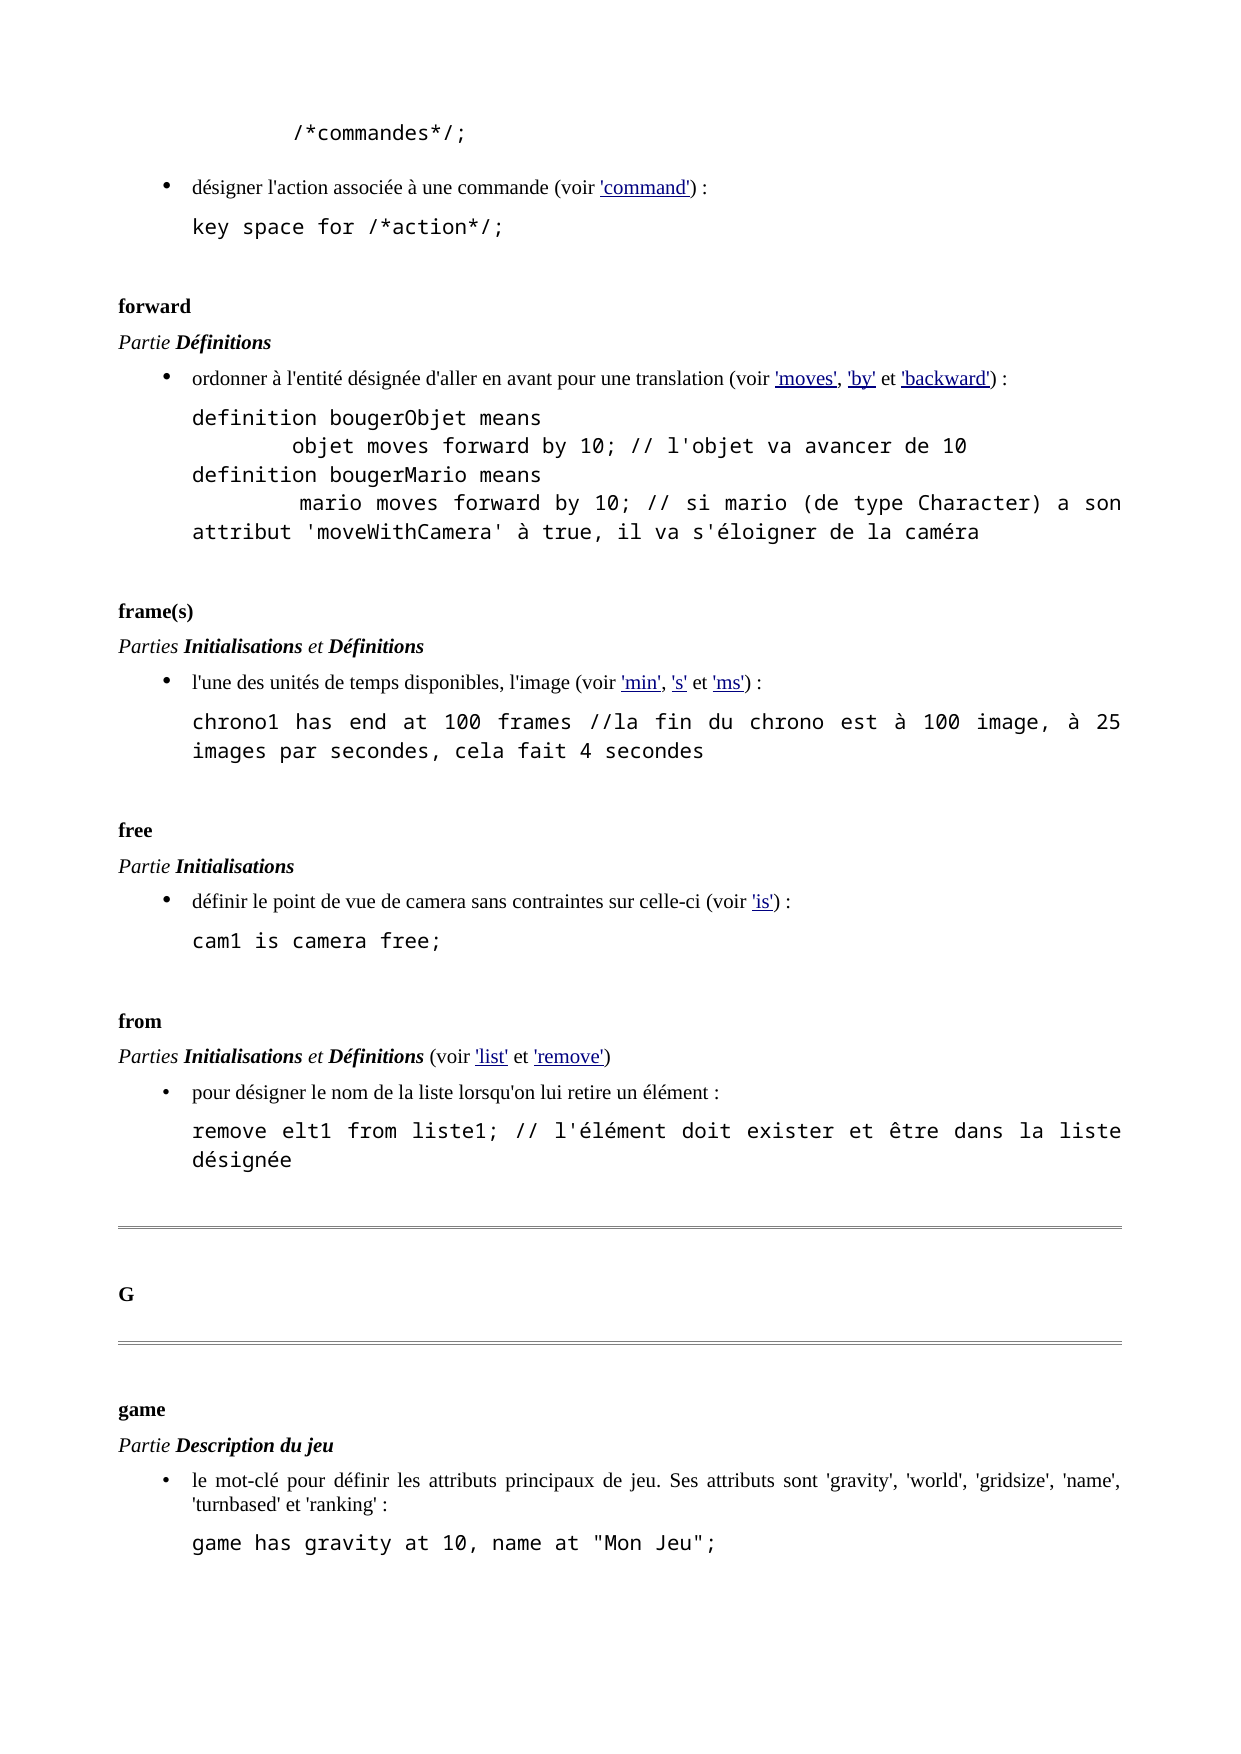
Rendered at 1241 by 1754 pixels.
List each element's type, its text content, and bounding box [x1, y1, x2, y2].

list désigner l'action associée à une commande (voir 'command') : [162, 176, 1122, 200]
list le mot-clé pour définir les attributs principaux de jeu. Ses attributs sont 'gravity', 'world', 'gridsize', 'name', 'turnbased' et 'ranking' : [162, 1469, 1122, 1516]
text Partie Définitions [118, 331, 1122, 354]
list pour désigner le nom de la liste lorsqu'on lui retire un élément : [162, 1081, 1122, 1104]
list key space for /*action*/; [162, 212, 1122, 241]
list chrono1 has end at 100 frames //la fin du chrono est à 100 image, à 25 images par secondes, cela fait 4 secondes [162, 707, 1122, 764]
list game has gravity at 10, name at "Mon Jeu"; [162, 1528, 1122, 1557]
subtitle forward [118, 295, 1122, 318]
list /*commandes*/; [162, 118, 1122, 147]
subtitle from [118, 1009, 1122, 1033]
list definition bougerObjet means [162, 403, 1122, 432]
subtitle G [118, 1283, 1122, 1306]
text Partie Initialisations [118, 854, 1122, 878]
subtitle free [118, 819, 1122, 842]
list cam1 is camera free; [162, 927, 1122, 955]
list mario moves forward by 10; // si mario (de type Character) a son attribut 'moveWithCamera' à true, il va s'éloigner de la caméra [162, 488, 1122, 545]
text Parties Initialisations et Définitions (voir 'list' et 'remove') [118, 1045, 1122, 1068]
list definition bougerMario means [162, 460, 1122, 488]
subtitle frame(s) [118, 600, 1122, 623]
list définir le point de vue de camera sans contraintes sur celle-ci (voir 'is') : [162, 890, 1122, 914]
subtitle game [118, 1398, 1122, 1421]
list ordonner à l'entité désignée d'aller en avant pour une translation (voir 'moves', 'by' et 'backward') : [162, 367, 1122, 391]
text Parties Initialisations et Définitions [118, 635, 1122, 658]
list objet moves forward by 10; // l'objet va avancer de 10 [162, 432, 1122, 460]
list remove elt1 from liste1; // l'élément doit exister et être dans la liste désignée [162, 1116, 1122, 1173]
text Partie Description du jeu [118, 1434, 1122, 1457]
list l'une des unités de temps disponibles, l'image (voir 'min', 's' et 'ms') : [162, 671, 1122, 695]
